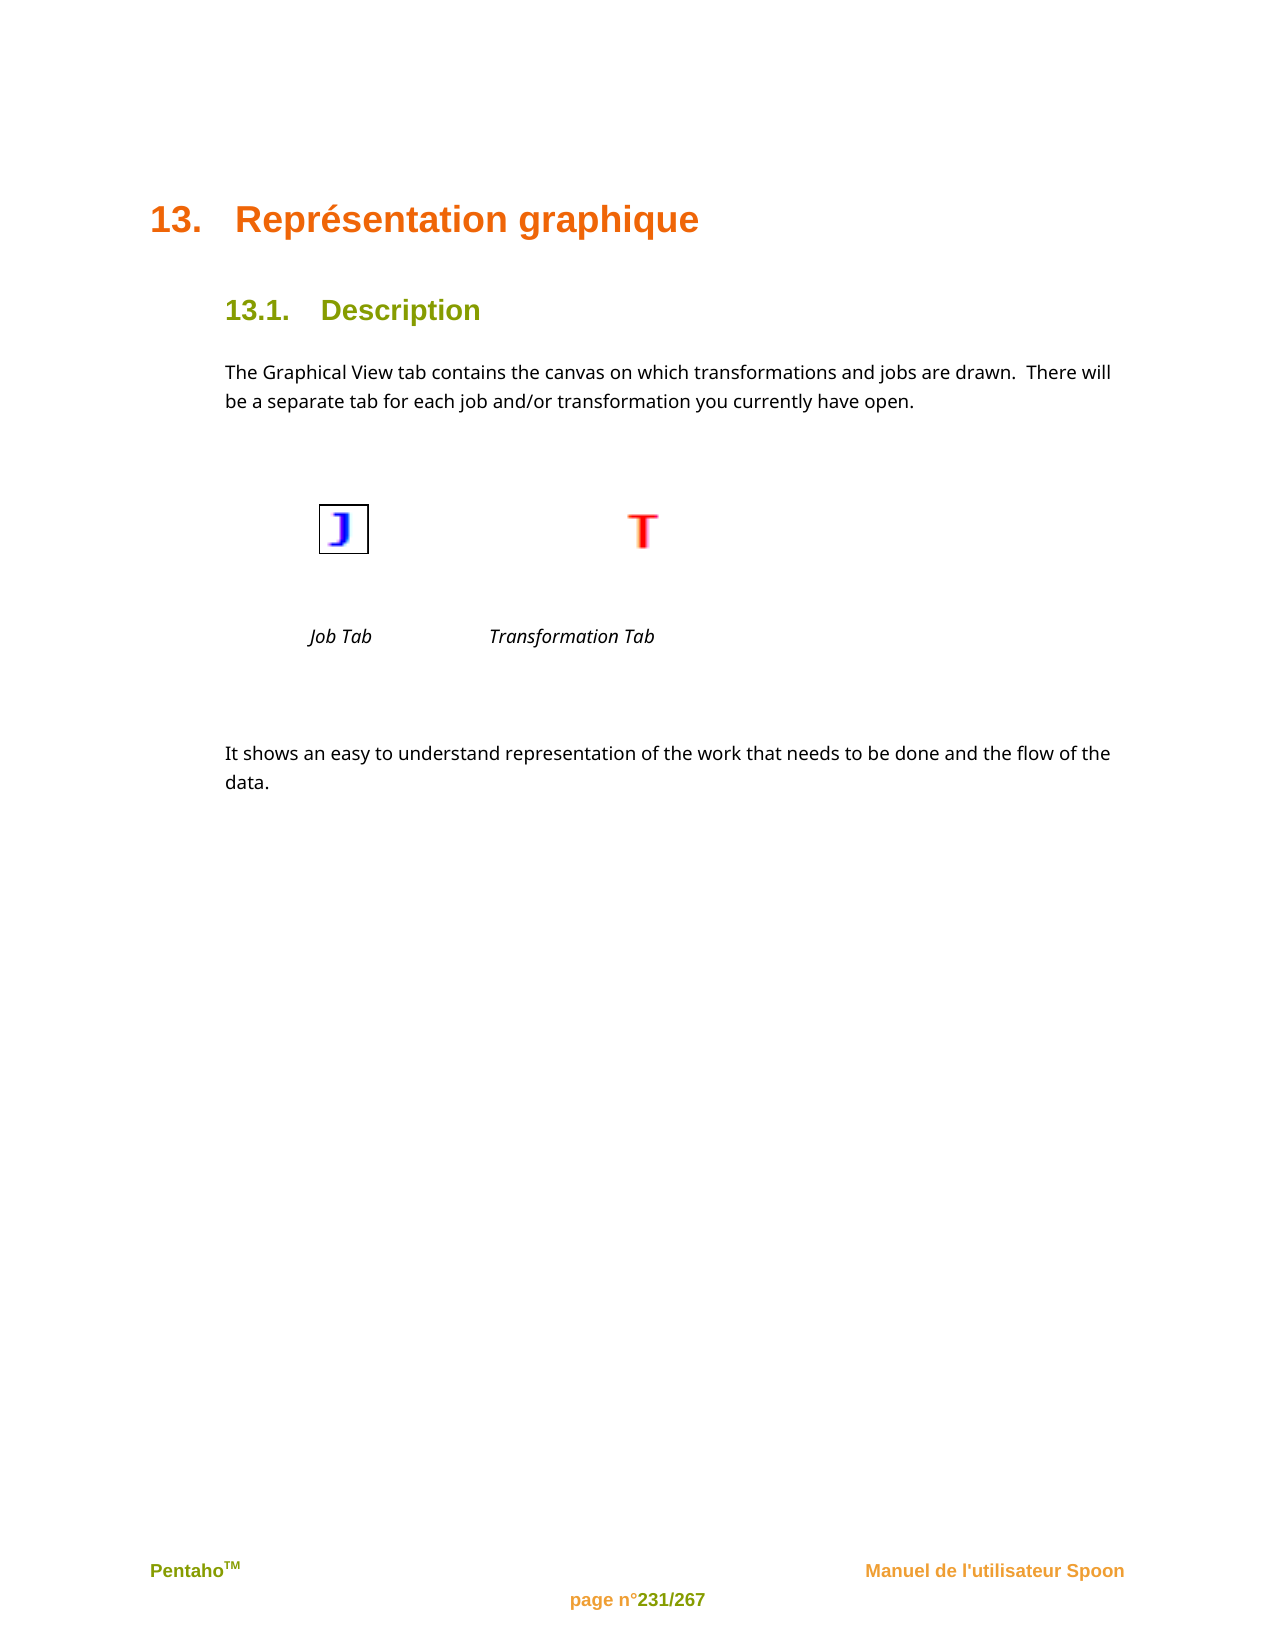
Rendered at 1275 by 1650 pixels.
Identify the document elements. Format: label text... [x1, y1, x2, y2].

picture [320, 506, 368, 553]
text Job Tab Transformation Tab [225, 620, 1125, 649]
subtitle Représentation graphique [150, 209, 1125, 238]
text The Graphical View tab contains the canvas on which transformations and jobs are drawn. There will be a separate tab for each job and/or transformation you currently have open. [225, 356, 1125, 414]
picture [620, 510, 668, 555]
subtitle Description [225, 297, 1125, 326]
text It shows an easy to understand representation of the work that needs to be done and the flow of the data. [225, 737, 1125, 795]
